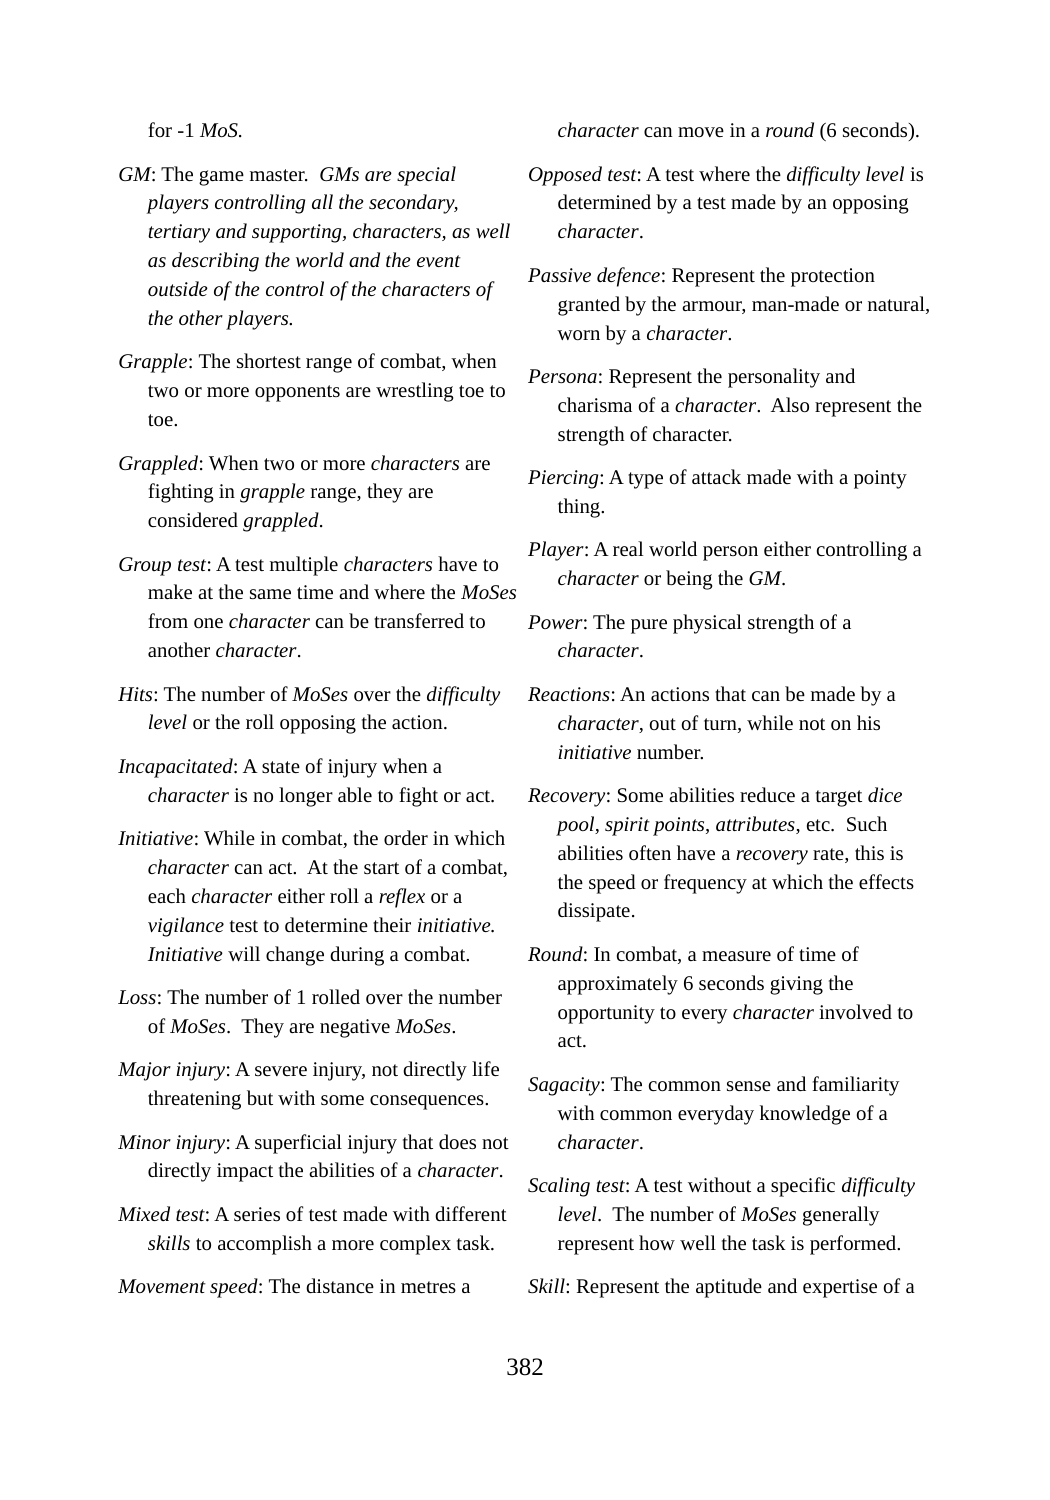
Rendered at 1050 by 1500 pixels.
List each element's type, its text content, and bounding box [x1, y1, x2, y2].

text Sagacity: The common sense and familiarity with common everyday knowledge of a character. [528, 1072, 932, 1154]
text Opposed test: A test where the difficulty level is determined by a test made by an opposing character. [528, 162, 932, 243]
text GM: The game master. GMs are special players controlling all the secondary, tertiary and supporting, characters, as well as describing the world and the event outside of the control of the characters of the other players. [118, 162, 522, 330]
text Piercing: A type of attack made with a pointy thing. [528, 465, 932, 518]
text Player: A real world person either controlling a character or being the GM. [528, 537, 932, 590]
text character can move in a round (6 seconds). [528, 118, 932, 142]
text Loss: The number of 1 rolled over the number of MoSes. They are negative MoSes. [118, 985, 522, 1038]
text Major injury: A severe injury, not directly life threatening but with some consequences. [118, 1057, 522, 1110]
text Passive defence: Represent the protection granted by the armour, man-made or natural, worn by a character. [528, 263, 932, 344]
text Reactions: An actions that can be made by a character, out of turn, while not on his initiative number. [528, 682, 932, 764]
text for -1 MoS. [118, 118, 522, 142]
text Hits: The number of MoSes over the difficulty level or the roll opposing the action. [118, 682, 522, 734]
text Minor injury: A superficial injury that does not directly impact the abilities of a character. [118, 1129, 522, 1182]
text Group test: A test multiple characters have to make at the same time and where the MoSes from one character can be transferred to another character. [118, 552, 522, 662]
text Round: In combat, a measure of time of approximately 6 seconds giving the opportunity to every character involved to act. [528, 942, 932, 1052]
text Movement speed: The distance in metres a [118, 1274, 522, 1298]
text Grapple: The shortest range of combat, when two or more opponents are wrestling toe to toe. [118, 349, 522, 431]
text Recovery: Some abilities reduce a target dice pool, spirit points, attributes, etc. Such abilities often have a recovery rate, this is the speed or frequency at which the effects dissipate. [528, 783, 932, 922]
text Power: The pure physical strength of a character. [528, 609, 932, 662]
text Initiative: While in combat, the order in which character can act. At the start of a combat, each character either roll a reflex or a vigilance test to determine their initiative. Initiative will change during a combat. [118, 826, 522, 966]
text Incapacitated: A state of injury when a character is no longer able to fight or act. [118, 754, 522, 807]
text Persona: Represent the personality and charisma of a character. Also represent the strength of character. [528, 364, 932, 446]
text Scaling test: A test without a specific difficulty level. The number of MoSes generally represent how well the task is performed. [528, 1173, 932, 1255]
text Grappled: When two or more characters are fighting in grapple range, they are considered grappled. [118, 450, 522, 532]
text Skill: Represent the aptitude and expertise of a [528, 1274, 932, 1298]
text Mixed test: A series of test made with different skills to accomplish a more complex task. [118, 1202, 522, 1255]
